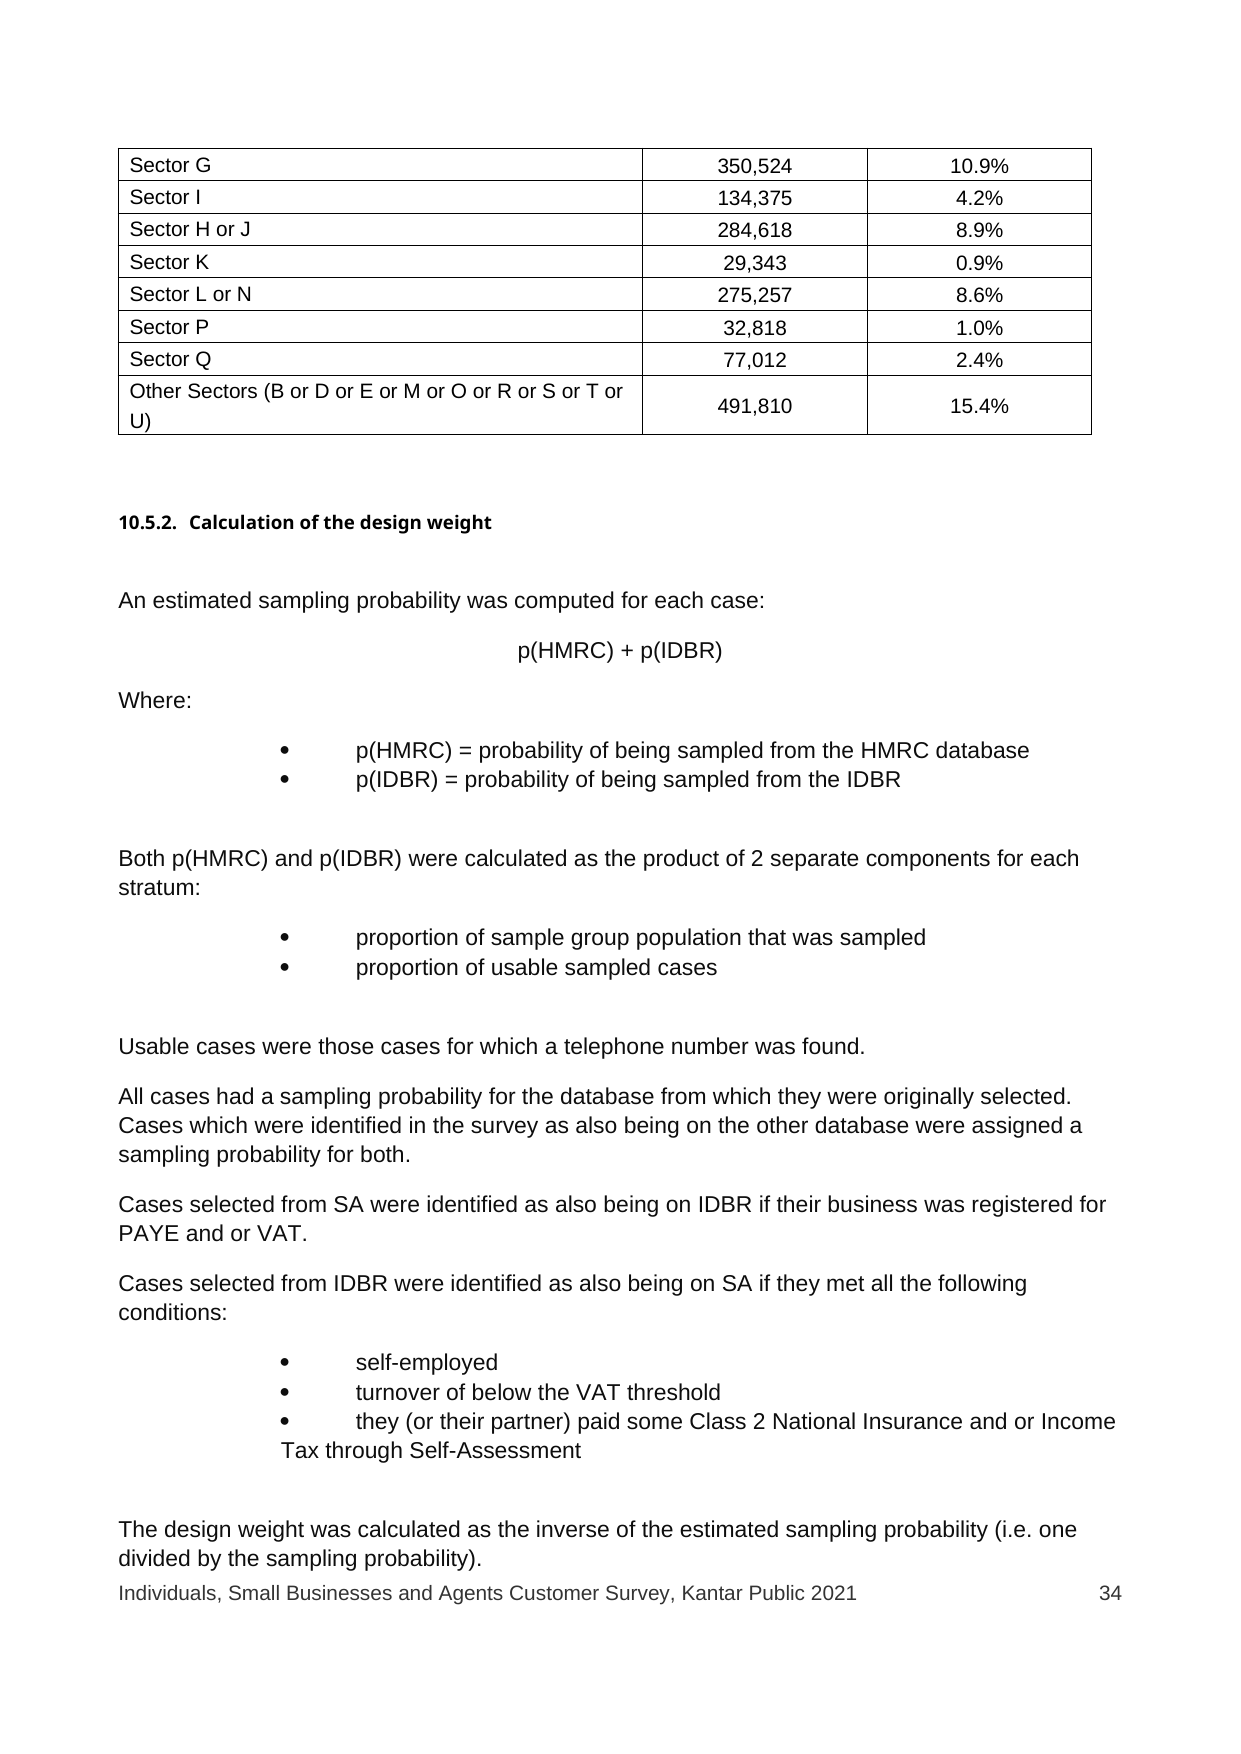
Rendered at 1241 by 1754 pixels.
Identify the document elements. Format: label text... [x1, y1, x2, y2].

list self-employed [281, 1347, 1122, 1377]
table_cell Sector H or J [119, 214, 642, 245]
list proportion of sample group population that was sampled [281, 922, 1122, 952]
table_cell Sector P [119, 311, 642, 342]
text Where: [118, 685, 1122, 714]
text An estimated sampling probability was computed for each case: [118, 585, 1122, 614]
table_cell 350,524 [643, 149, 867, 180]
table_cell Sector G [119, 149, 642, 180]
text p(HMRC) + p(IDBR) [118, 635, 1122, 664]
table_cell 1.0% [868, 311, 1091, 342]
text Cases selected from SA were identified as also being on IDBR if their business was registered for PAYE and or VAT. [118, 1189, 1122, 1247]
table_cell 275,257 [643, 278, 867, 310]
table_cell 29,343 [643, 246, 867, 277]
text Usable cases were those cases for which a telephone number was found. [118, 1031, 1122, 1060]
text Cases selected from IDBR were identified as also being on SA if they met all the following conditions: [118, 1268, 1122, 1327]
table_cell 4.2% [868, 181, 1091, 212]
table_cell Sector I [119, 181, 642, 212]
table_cell 8.6% [868, 278, 1091, 310]
list p(IDBR) = probability of being sampled from the IDBR [281, 764, 1122, 793]
table_cell 134,375 [643, 181, 867, 212]
list turnover of below the VAT threshold [281, 1377, 1122, 1406]
text The design weight was calculated as the inverse of the estimated sampling probability (i.e. one divided by the sampling probability). [118, 1514, 1122, 1572]
table_cell 284,618 [643, 214, 867, 245]
text Both p(HMRC) and p(IDBR) were calculated as the product of 2 separate components for each stratum: [118, 843, 1122, 902]
text All cases had a sampling probability for the database from which they were originally selected. Cases which were identified in the survey as also being on the other database were assigned a sampling probability for both. [118, 1081, 1122, 1168]
table_cell Sector K [119, 246, 642, 277]
list p(HMRC) = probability of being sampled from the HMRC database [281, 735, 1122, 764]
table_cell 32,818 [643, 311, 867, 342]
list proportion of usable sampled cases [281, 952, 1122, 981]
table_cell 10.9% [868, 149, 1091, 180]
table_cell 77,012 [643, 343, 867, 374]
table_cell 8.9% [868, 214, 1091, 245]
table_cell 0.9% [868, 246, 1091, 277]
table_cell Sector Q [119, 343, 642, 374]
list they (or their partner) paid some Class 2 National Insurance and or Income Tax through Self-Assessment [281, 1406, 1122, 1464]
table_cell Sector L or N [119, 278, 642, 310]
table_cell 491,810 [643, 376, 867, 434]
table_cell 15.4% [868, 376, 1091, 434]
subtitle Calculation of the design weight [118, 506, 1122, 535]
table_cell Other Sectors (B or D or E or M or O or R or S or T or U) [119, 376, 642, 434]
table_cell 2.4% [868, 343, 1091, 374]
